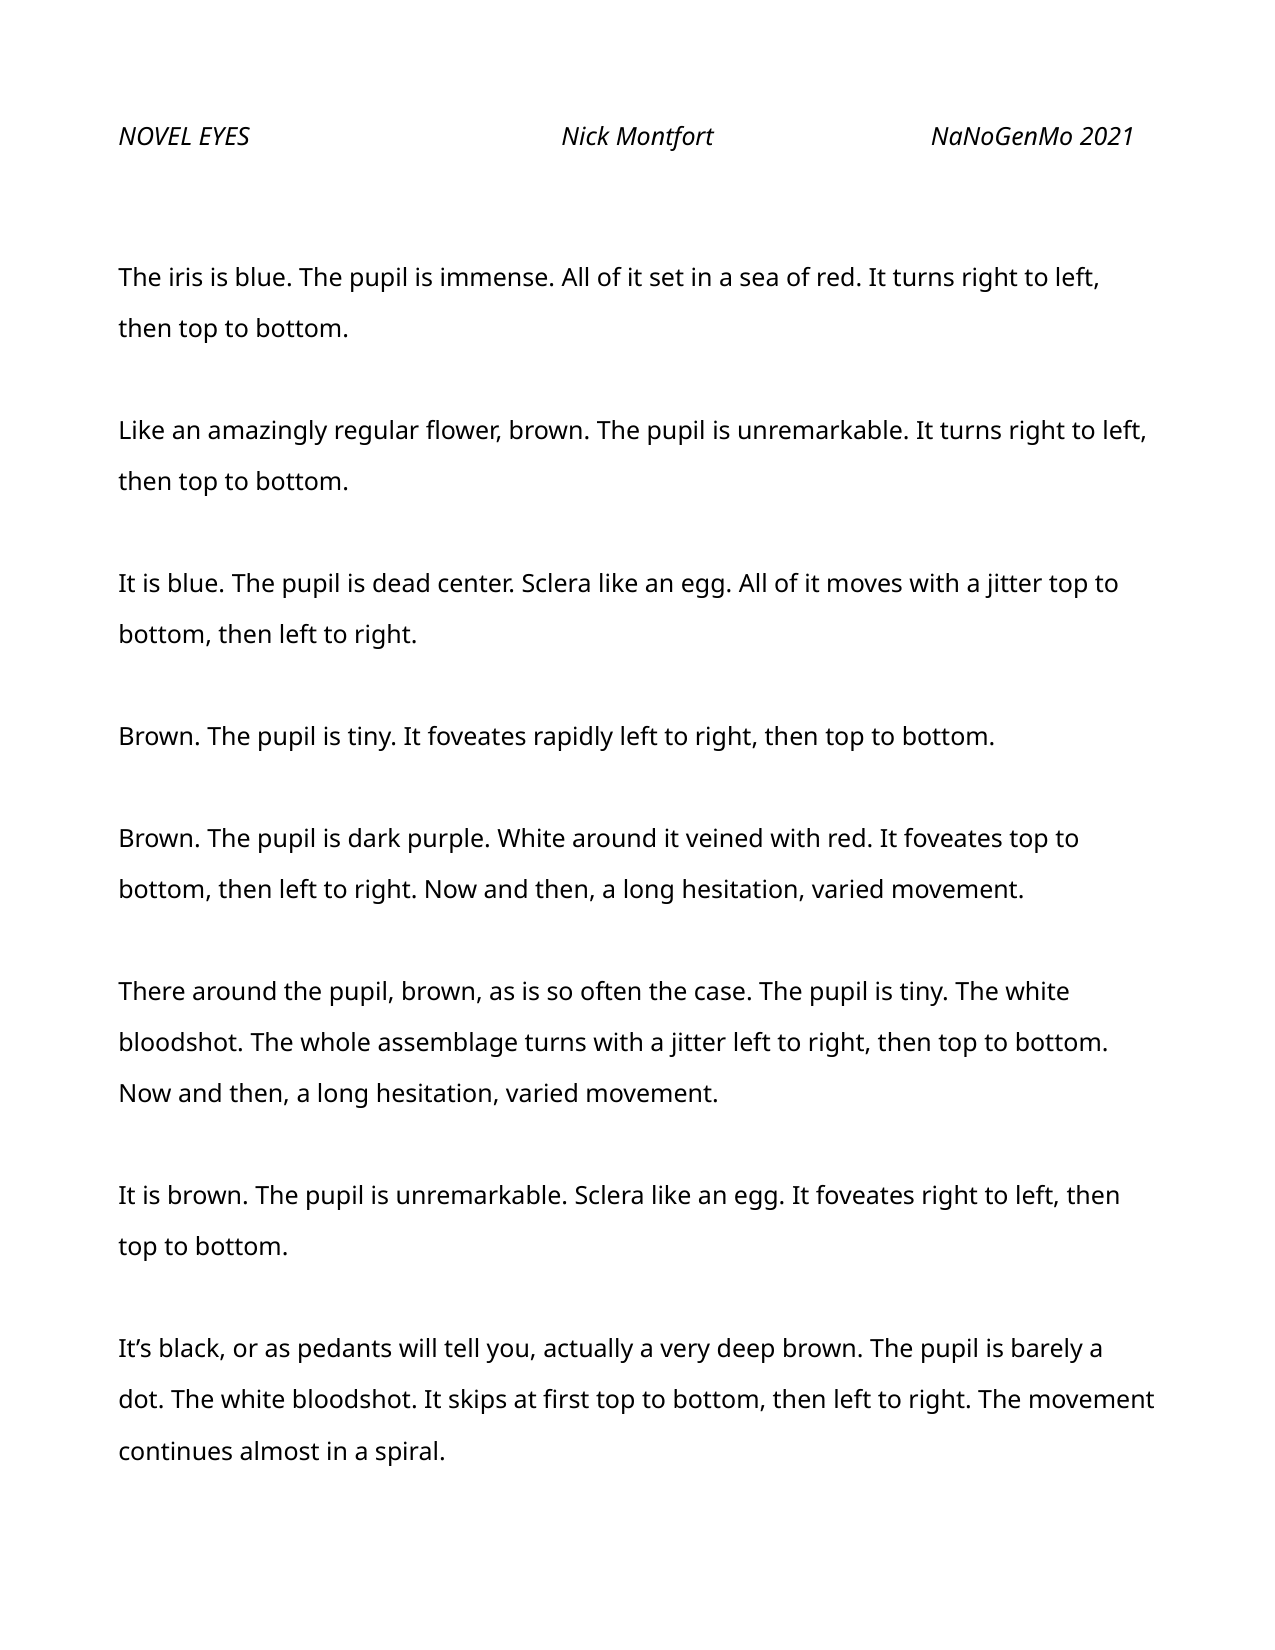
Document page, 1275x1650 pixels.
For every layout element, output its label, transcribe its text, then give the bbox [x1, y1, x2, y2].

text The iris is blue. The pupil is immense. All of it set in a sea of red. It turns right to left, then top to bottom. [118, 259, 1157, 344]
text Like an amazingly regular flower, brown. The pupil is unremarkable. It turns right to left, then top to bottom. [118, 412, 1157, 497]
text It’s black, or as pedants will tell you, actually a very deep brown. The pupil is barely a dot. The white bloodshot. It skips at first top to bottom, then left to right. The movement continues almost in a spiral. [118, 1331, 1157, 1467]
text There around the pupil, brown, as is so often the case. The pupil is tiny. The white bloodshot. The whole assemblage turns with a jitter left to right, then top to bottom. Now and then, a long hesitation, varied movement. [118, 974, 1157, 1110]
text It is brown. The pupil is unremarkable. Sclera like an egg. It foveates right to left, then top to bottom. [118, 1178, 1157, 1263]
text Brown. The pupil is tiny. It foveates rapidly left to right, then top to bottom. [118, 718, 1157, 753]
text Brown. The pupil is dark purple. White around it veined with red. It foveates top to bottom, then left to right. Now and then, a long hesitation, varied movement. [118, 821, 1157, 906]
text It is blue. The pupil is dead center. Sclera like an egg. All of it moves with a jitter top to bottom, then left to right. [118, 565, 1157, 651]
